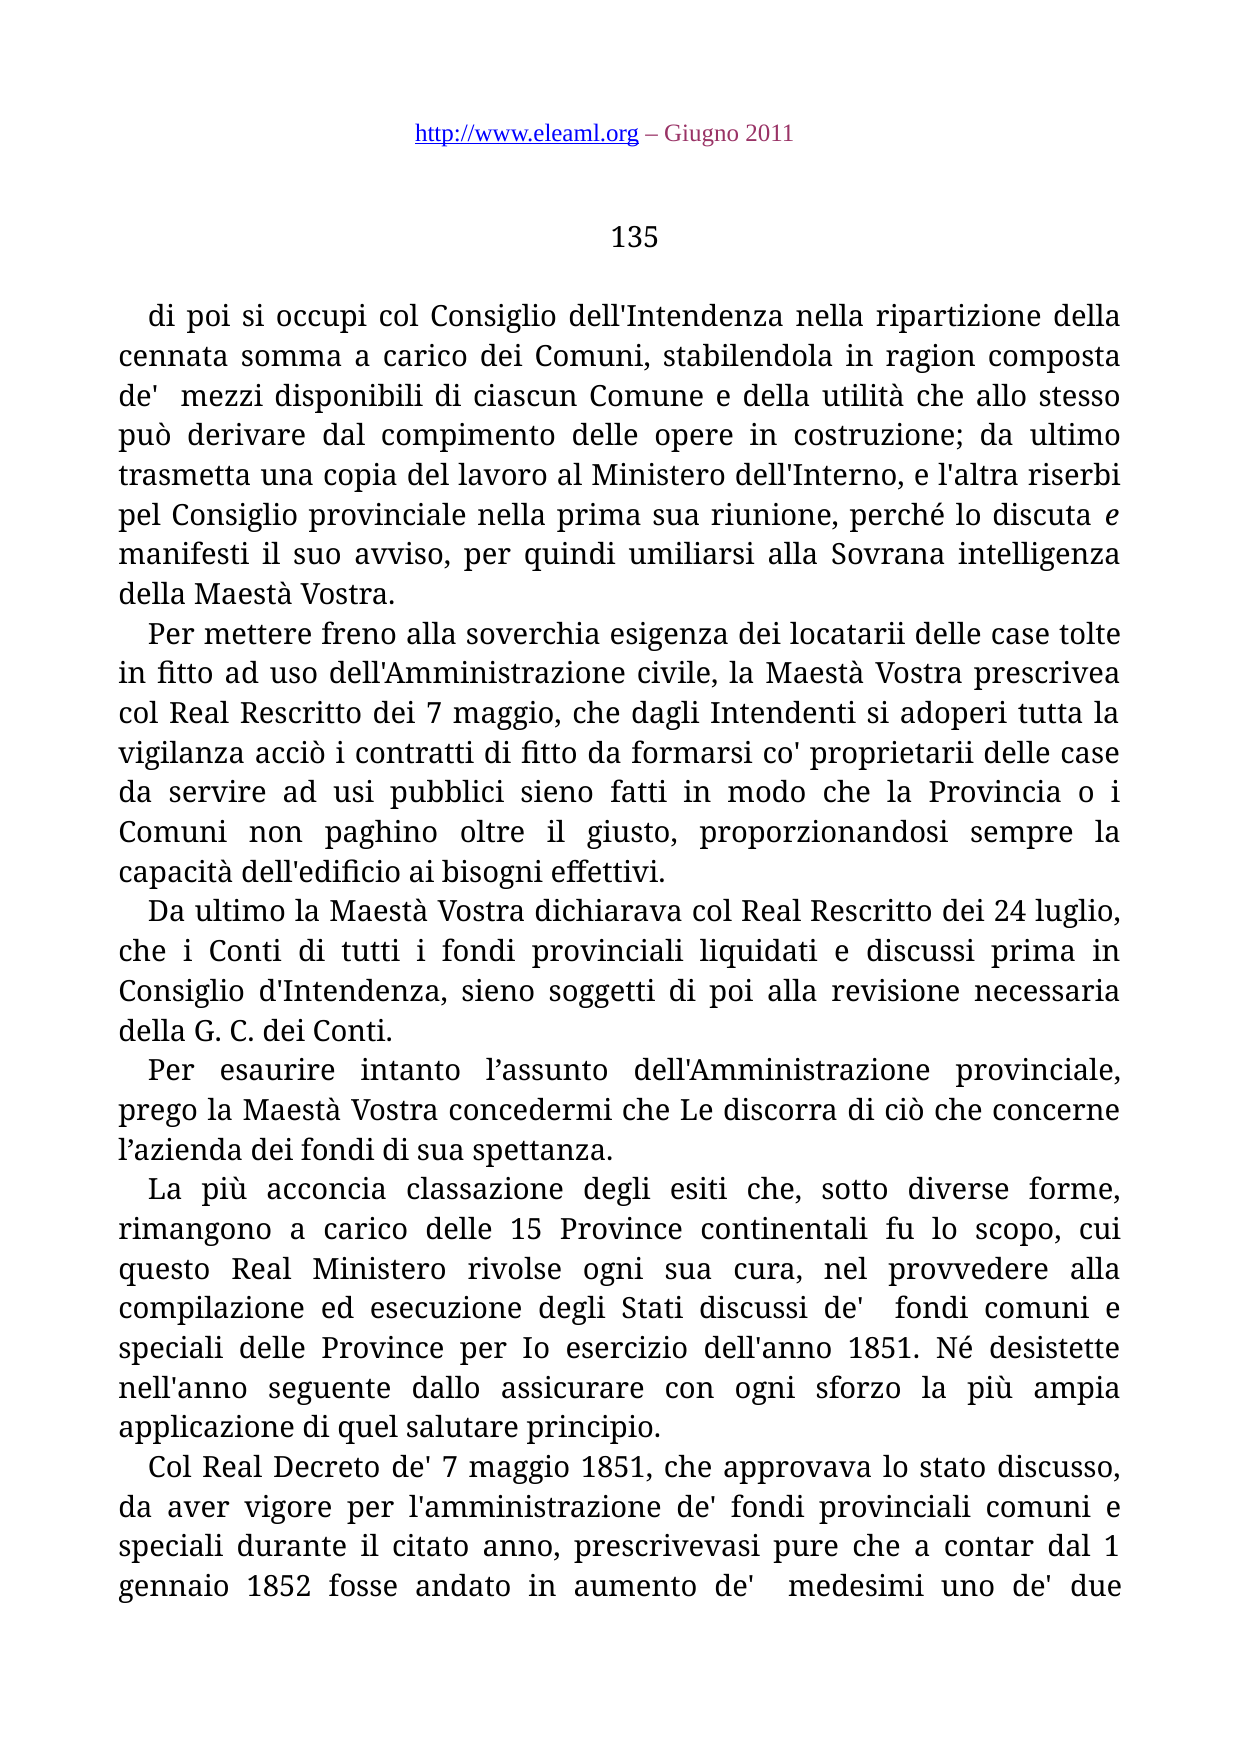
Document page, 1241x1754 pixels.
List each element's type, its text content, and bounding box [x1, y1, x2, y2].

text Per mettere freno alla soverchia esigenza dei locatarii delle case tolte in fitto ad uso dell'Amministrazione civile, la Maestà Vostra prescrivea col Real Rescritto dei 7 maggio, che dagli Intendenti si adoperi tutta la vigilanza acciò i contratti di fitto da formarsi co' proprietarii delle case da servire ad usi pubblici sieno fatti in modo che la Provincia o i Comuni non paghino oltre il giusto, proporzionandosi sempre la capacità dell'edificio ai bisogni effettivi. [118, 613, 1122, 891]
text Col Real Decreto de' 7 maggio 1851, che approvava lo stato discusso, da aver vigore per l'amministrazione de' fondi provinciali comuni e speciali durante il citato anno, prescrivevasi pure che a contar dal 1 gennaio 1852 fosse andato in aumento de' medesimi uno de' due [118, 1446, 1122, 1605]
text 135 [118, 216, 1122, 256]
text Da ultimo la Maestà Vostra dichiarava col Real Rescritto dei 24 luglio, che i Conti di tutti i fondi provinciali liquidati e discussi prima in Consiglio d'Intendenza, sieno soggetti di poi alla revisione necessaria della G. C. dei Conti. [118, 891, 1122, 1049]
text Per esaurire intanto l’assunto dell'Amministrazione provinciale, prego la Maestà Vostra concedermi che Le discorra di ciò che concerne l’azienda dei fondi di sua spettanza. [118, 1049, 1122, 1168]
text di poi si occupi col Consiglio dell'Intendenza nella ripartizione della cennata somma a carico dei Comuni, stabilendola in ragion composta de' mezzi disponibili di ciascun Comune e della utilità che allo stesso può derivare dal compimento delle opere in costruzione; da ultimo trasmetta una copia del lavoro al Ministero dell'Interno, e l'altra riserbi pel Consiglio provinciale nella prima sua riunione, perché lo discuta e manifesti il suo avviso, per quindi umiliarsi alla Sovrana intelligenza della Maestà Vostra. [118, 295, 1122, 613]
text La più acconcia classazione degli esiti che, sotto diverse forme, rimangono a carico delle 15 Province continentali fu lo scopo, cui questo Real Ministero rivolse ogni sua cura, nel provvedere alla compilazione ed esecuzione degli Stati discussi de' fondi comuni e speciali delle Province per Io esercizio dell'anno 1851. Né desistette nell'anno seguente dallo assicurare con ogni sforzo la più ampia applicazione di quel salutare principio. [118, 1168, 1122, 1446]
